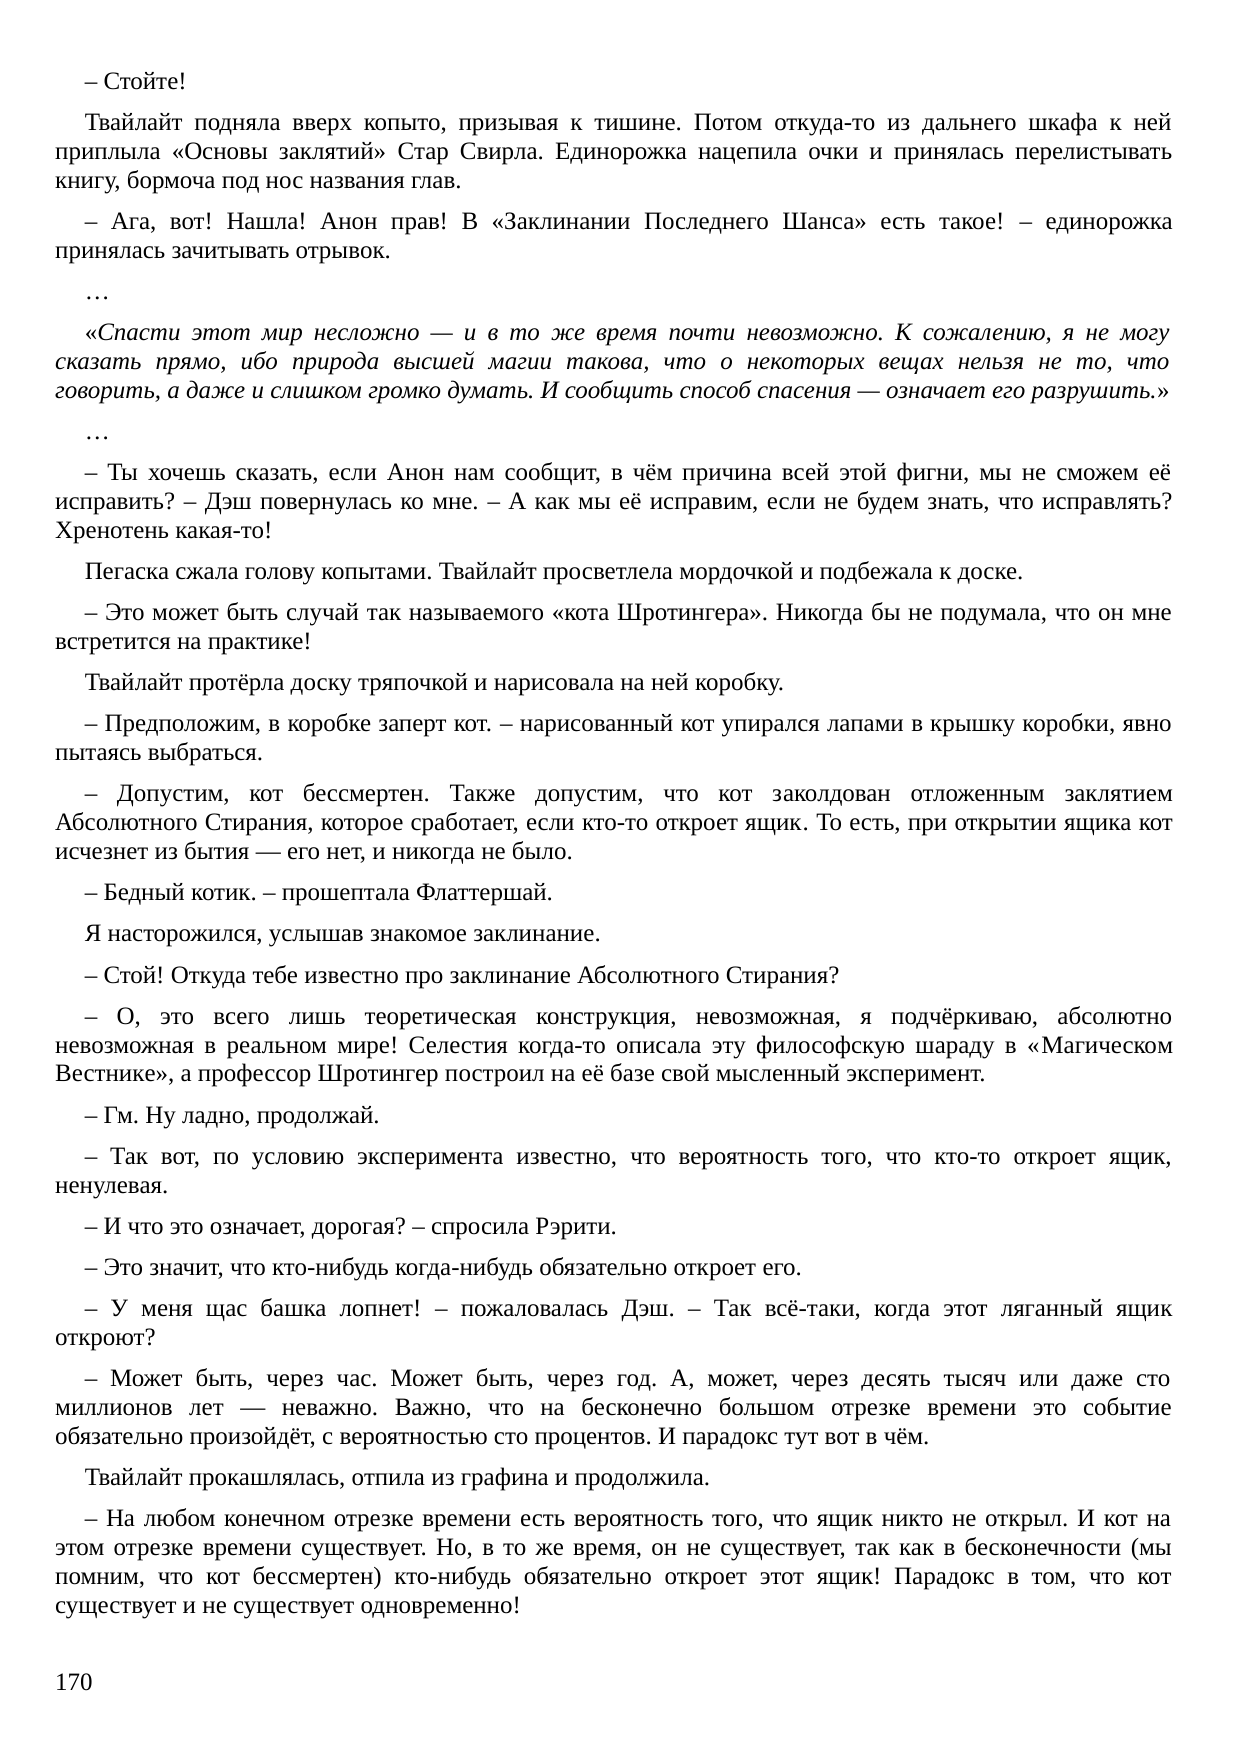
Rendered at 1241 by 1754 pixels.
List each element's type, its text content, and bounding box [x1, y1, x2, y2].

text – Бедный котик. – прошептала Флаттершай. [55, 877, 1173, 906]
text Твайлайт протёрла доску тряпочкой и нарисовала на ней коробку. [55, 667, 1173, 696]
text – И что это означает, дорогая? – спросила Рэрити. [55, 1211, 1173, 1240]
text – Это значит, что кто-нибудь когда-нибудь обязательно откроет его. [55, 1252, 1173, 1281]
text – Так вот, по условию эксперимента известно, что вероятность того, что кто-то откроет ящик, ненулевая. [55, 1141, 1173, 1198]
text – Допустим, кот бессмертен. Также допустим, что кот заколдован отложенным заклятием Абсолютного Стирания, которое сработает, если кто-то откроет ящик. То есть, при открытии ящика кот исчезнет из бытия — его нет, и никогда не было. [55, 778, 1173, 865]
text Я насторожился, услышав знакомое заклинание. [55, 918, 1173, 947]
text – Это может быть случай так называемого «кота Шротингера». Никогда бы не подумала, что он мне встретится на практике! [55, 597, 1173, 655]
text – Стой! Откуда тебе известно про заклинание Абсолютного Стирания? [55, 960, 1173, 988]
text – Ага, вот! Нашла! Анон прав! В «Заклинании Последнего Шанса» есть такое! – единорожка принялась зачитывать отрывок. [55, 206, 1173, 263]
text – На любом конечном отрезке времени есть вероятность того, что ящик никто не открыл. И кот на этом отрезке времени существует. Но, в то же время, он не существует, так как в бесконечности (мы помним, что кот бессмертен) кто-нибудь обязательно откроет этот ящик! Парадокс в том, что кот существует и не существует одновременно! [55, 1503, 1173, 1618]
text … [55, 416, 1173, 445]
text – Ты хочешь сказать, если Анон нам сообщит, в чём причина всей этой фигни, мы не сможем её исправить? – Дэш повернулась ко мне. – А как мы её исправим, если не будем знать, что исправлять? Хренотень какая-то! [55, 457, 1173, 543]
text Твайлайт прокашлялась, отпила из графина и продолжила. [55, 1462, 1173, 1491]
text – Стойте! [55, 66, 1173, 95]
text Твайлайт подняла вверх копыто, призывая к тишине. Потом откуда-то из дальнего шкафа к ней приплыла «Основы заклятий» Стар Свирла. Единорожка нацепила очки и принялась перелистывать книгу, бормоча под нос названия глав. [55, 107, 1173, 193]
text – Может быть, через час. Может быть, через год. А, может, через десять тысяч или даже сто миллионов лет — неважно. Важно, что на бесконечно большом отрезке времени это событие обязательно произойдёт, с вероятностью сто процентов. И парадокс тут вот в чём. [55, 1363, 1173, 1450]
text – Гм. Ну ладно, продолжай. [55, 1100, 1173, 1128]
text – О, это всего лишь теоретическая конструкция, невозможная, я подчёркиваю, абсолютно невозможная в реальном мире! Селестия когда-то описала эту философскую шараду в «Магическом Вестнике», а профессор Шротингер построил на её базе свой мысленный эксперимент. [55, 1001, 1173, 1087]
text Пегаска сжала голову копытами. Твайлайт просветлела мордочкой и подбежала к доске. [55, 556, 1173, 585]
text – Предположим, в коробке заперт кот. – нарисованный кот упирался лапами в крышку коробки, явно пытаясь выбраться. [55, 708, 1173, 766]
text – У меня щас башка лопнет! – пожаловалась Дэш. – Так всё-таки, когда этот ляганный ящик откроют? [55, 1293, 1173, 1351]
text … [55, 276, 1173, 305]
text «Спасти этот мир несложно — и в то же время почти невозможно. К сожалению, я не могу сказать прямо, ибо природа высшей магии такова, что о некоторых вещах нельзя не то, что говорить, а даже и слишком громко думать. И сообщить способ спасения — означает его разрушить.» [55, 317, 1173, 403]
